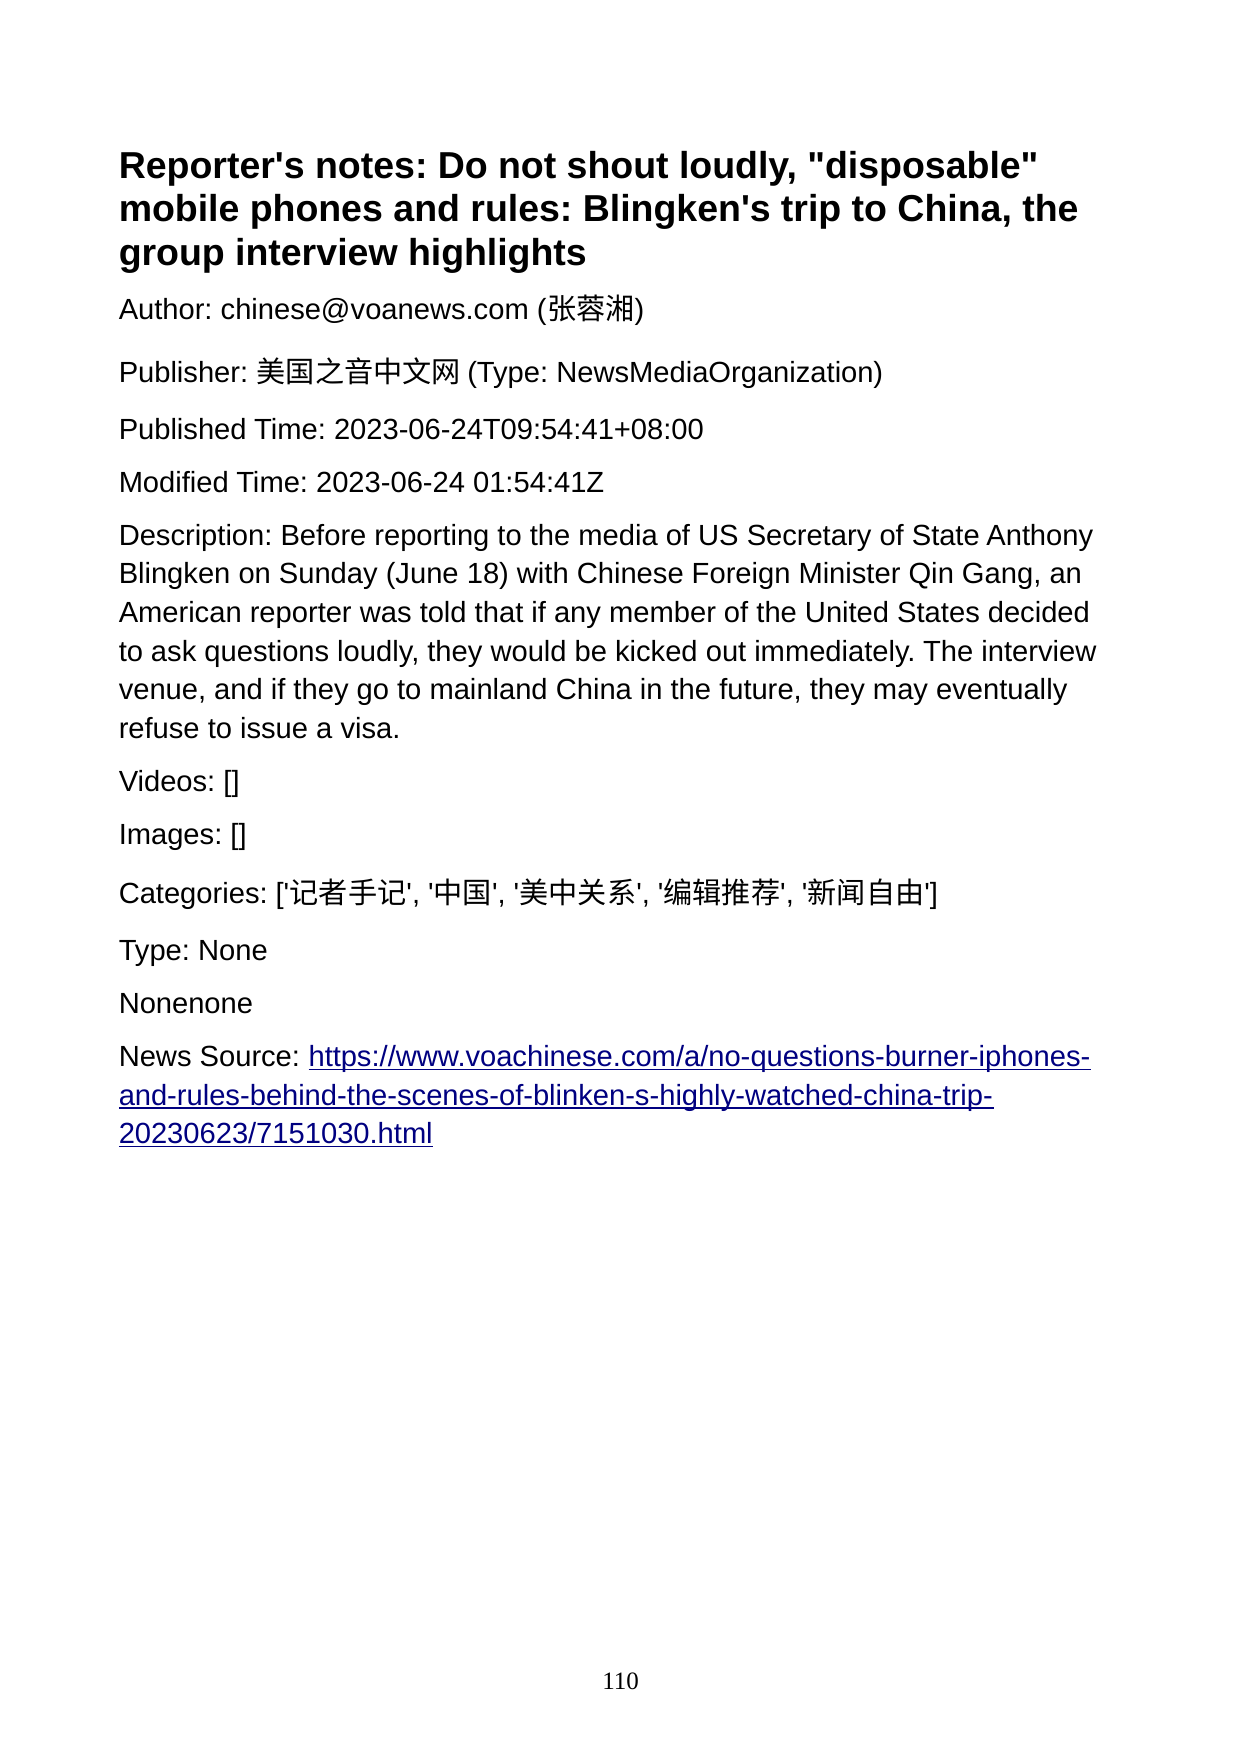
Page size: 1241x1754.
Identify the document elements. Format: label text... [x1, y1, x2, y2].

subtitle Reporter's notes: Do not shout loudly, "disposable" mobile phones and rules: Blingken's trip to China, the group interview highlights [118, 143, 1122, 273]
text News Source: https://www.voachinese.com/a/no-questions-burner-iphones-and-rules-behind-the-scenes-of-blinken-s-highly-watched-china-trip-20230623/7151030.html [118, 1039, 1122, 1150]
text Type: None [118, 933, 1122, 967]
text Nonenone [118, 986, 1122, 1020]
text Description: Before reporting to the media of US Secretary of State Anthony Blingken on Sunday (June 18) with Chinese Foreign Minister Qin Gang, an American reporter was told that if any member of the United States decided to ask questions loudly, they would be kicked out immediately. The interview venue, and if they go to mainland China in the future, they may eventually refuse to issue a visa. [118, 518, 1122, 744]
text Modified Time: 2023-06-24 01:54:41Z [118, 465, 1122, 498]
text Categories: ['记者手记', '中国', '美中关系', '编辑推荐', '新闻自由'] [118, 870, 1122, 912]
text Published Time: 2023-06-24T09:54:41+08:00 [118, 412, 1122, 445]
text Author: chinese@voanews.com (张蓉湘) [118, 285, 1122, 328]
text Images: [] [118, 817, 1122, 850]
text Publisher: 美国之音中文网 (Type: NewsMediaOrganization) [118, 348, 1122, 391]
text Videos: [] [118, 764, 1122, 797]
